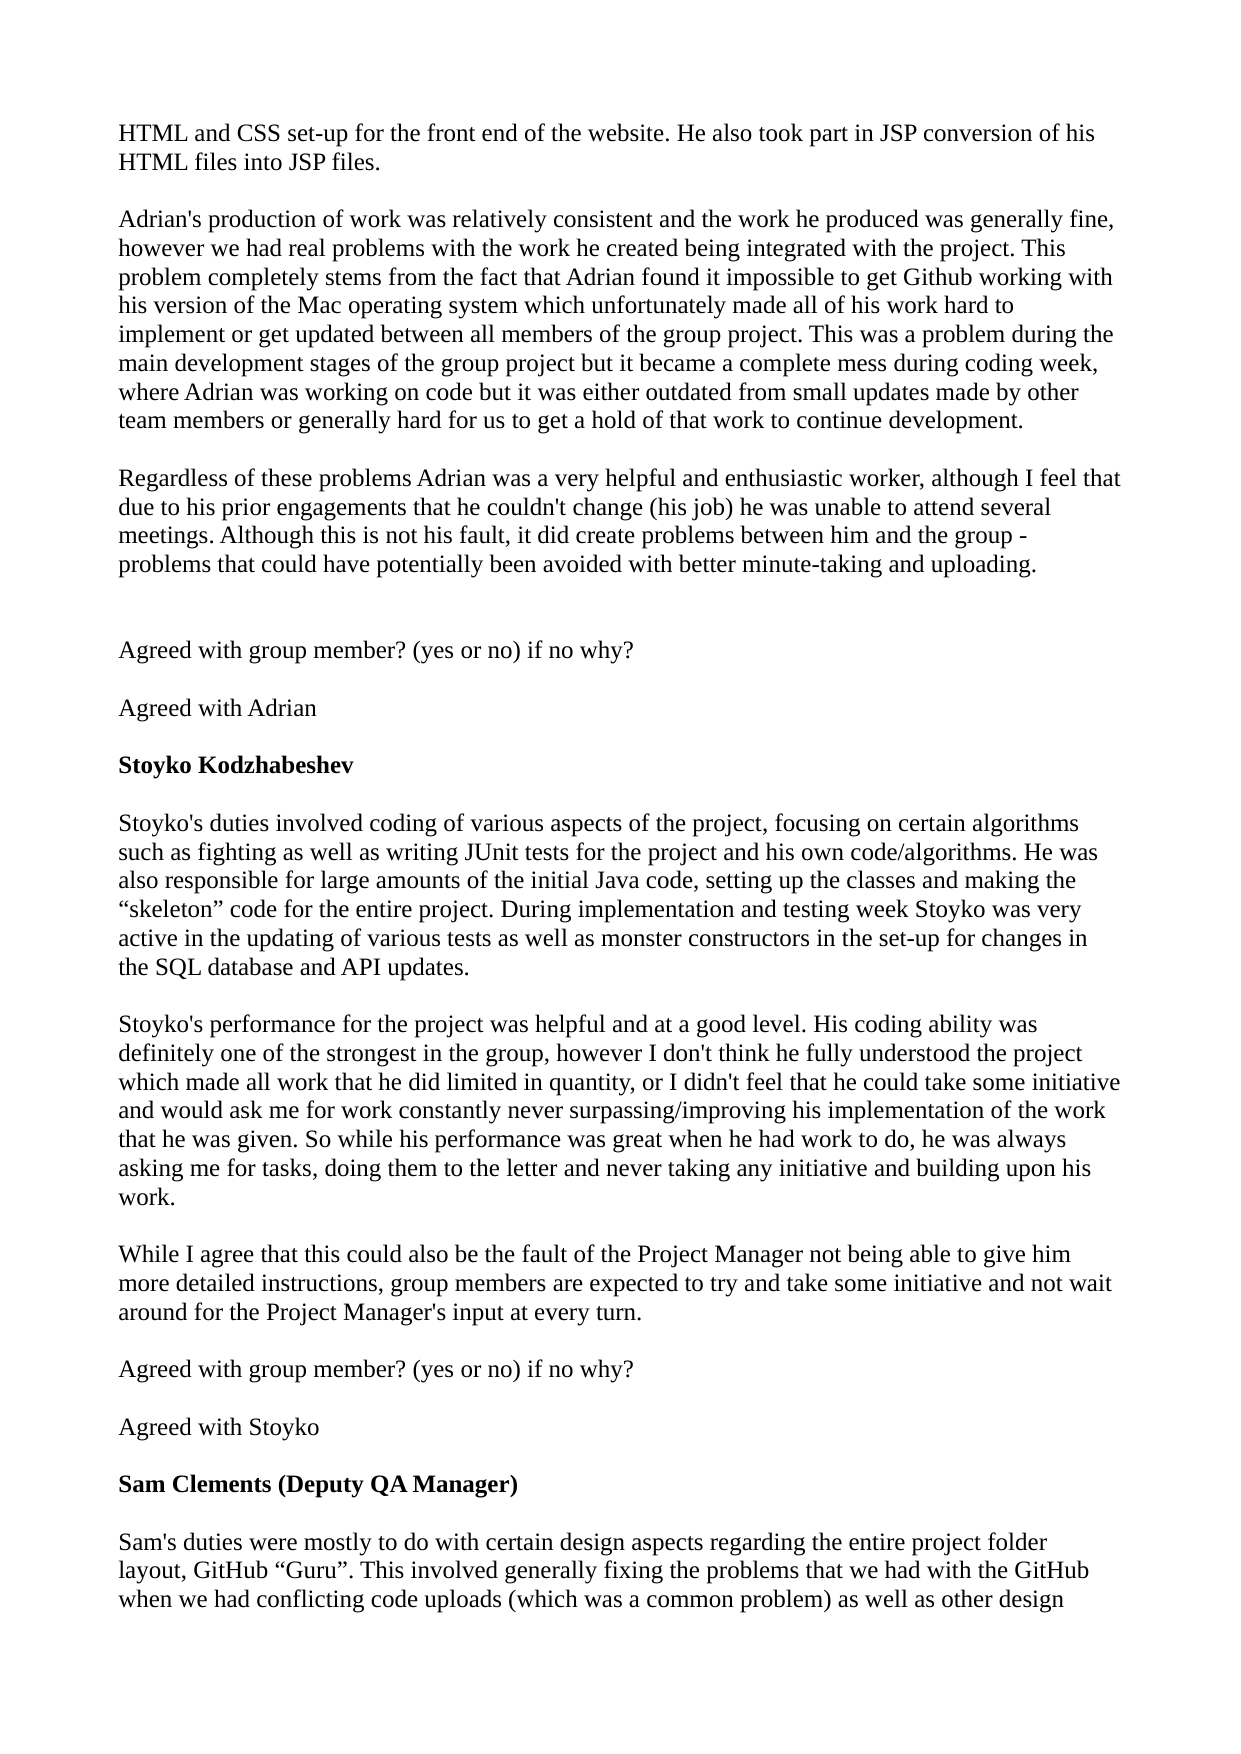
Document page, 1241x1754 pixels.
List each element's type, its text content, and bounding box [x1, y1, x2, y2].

text Adrian's production of work was relatively consistent and the work he produced was generally fine, however we had real problems with the work he created being integrated with the project. This problem completely stems from the fact that Adrian found it impossible to get Github working with his version of the Mac operating system which unfortunately made all of his work hard to implement or get updated between all members of the group project. This was a problem during the main development stages of the group project but it became a complete mess during coding week, where Adrian was working on code but it was either outdated from small updates made by other team members or generally hard for us to get a hold of that work to continue development. [118, 204, 1122, 434]
text Agreed with group member? (yes or no) if no why? [118, 636, 1122, 664]
text Sam Clements (Deputy QA Manager) [118, 1469, 1122, 1498]
text Stoyko's performance for the project was helpful and at a good level. His coding ability was definitely one of the strongest in the group, however I don't think he fully understood the project which made all work that he did limited in quantity, or I didn't feel that he could take some initiative and would ask me for work constantly never surpassing/improving his implementation of the work that he was given. So while his performance was great when he had work to do, he was always asking me for tasks, doing them to the letter and never taking any initiative and building upon his work. [118, 1009, 1122, 1211]
text Agreed with Stoyko [118, 1412, 1122, 1441]
text Agreed with group member? (yes or no) if no why? [118, 1354, 1122, 1383]
text Sam's duties were mostly to do with certain design aspects regarding the entire project folder layout, GitHub “Guru”. This involved generally fixing the problems that we had with the GitHub when we had conflicting code uploads (which was a common problem) as well as other design [118, 1527, 1122, 1613]
text Agreed with Adrian [118, 693, 1122, 722]
text HTML and CSS set-up for the front end of the website. He also took part in JSP conversion of his HTML files into JSP files. [118, 118, 1122, 176]
text Stoyko's duties involved coding of various aspects of the project, focusing on certain algorithms such as fighting as well as writing JUnit tests for the project and his own code/algorithms. He was also responsible for large amounts of the initial Java code, setting up the classes and making the “skeleton” code for the entire project. During implementation and testing week Stoyko was very active in the updating of various tests as well as monster constructors in the set-up for changes in the SQL database and API updates. [118, 808, 1122, 981]
text While I agree that this could also be the fault of the Project Manager not being able to give him more detailed instructions, group members are expected to try and take some initiative and not wait around for the Project Manager's input at every turn. [118, 1239, 1122, 1326]
text Stoyko Kodzhabeshev [118, 751, 1122, 779]
text Regardless of these problems Adrian was a very helpful and enthusiastic worker, although I feel that due to his prior engagements that he couldn't change (his job) he was unable to attend several meetings. Although this is not his fault, it did create problems between him and the group - problems that could have potentially been avoided with better minute-taking and uploading. [118, 463, 1122, 607]
